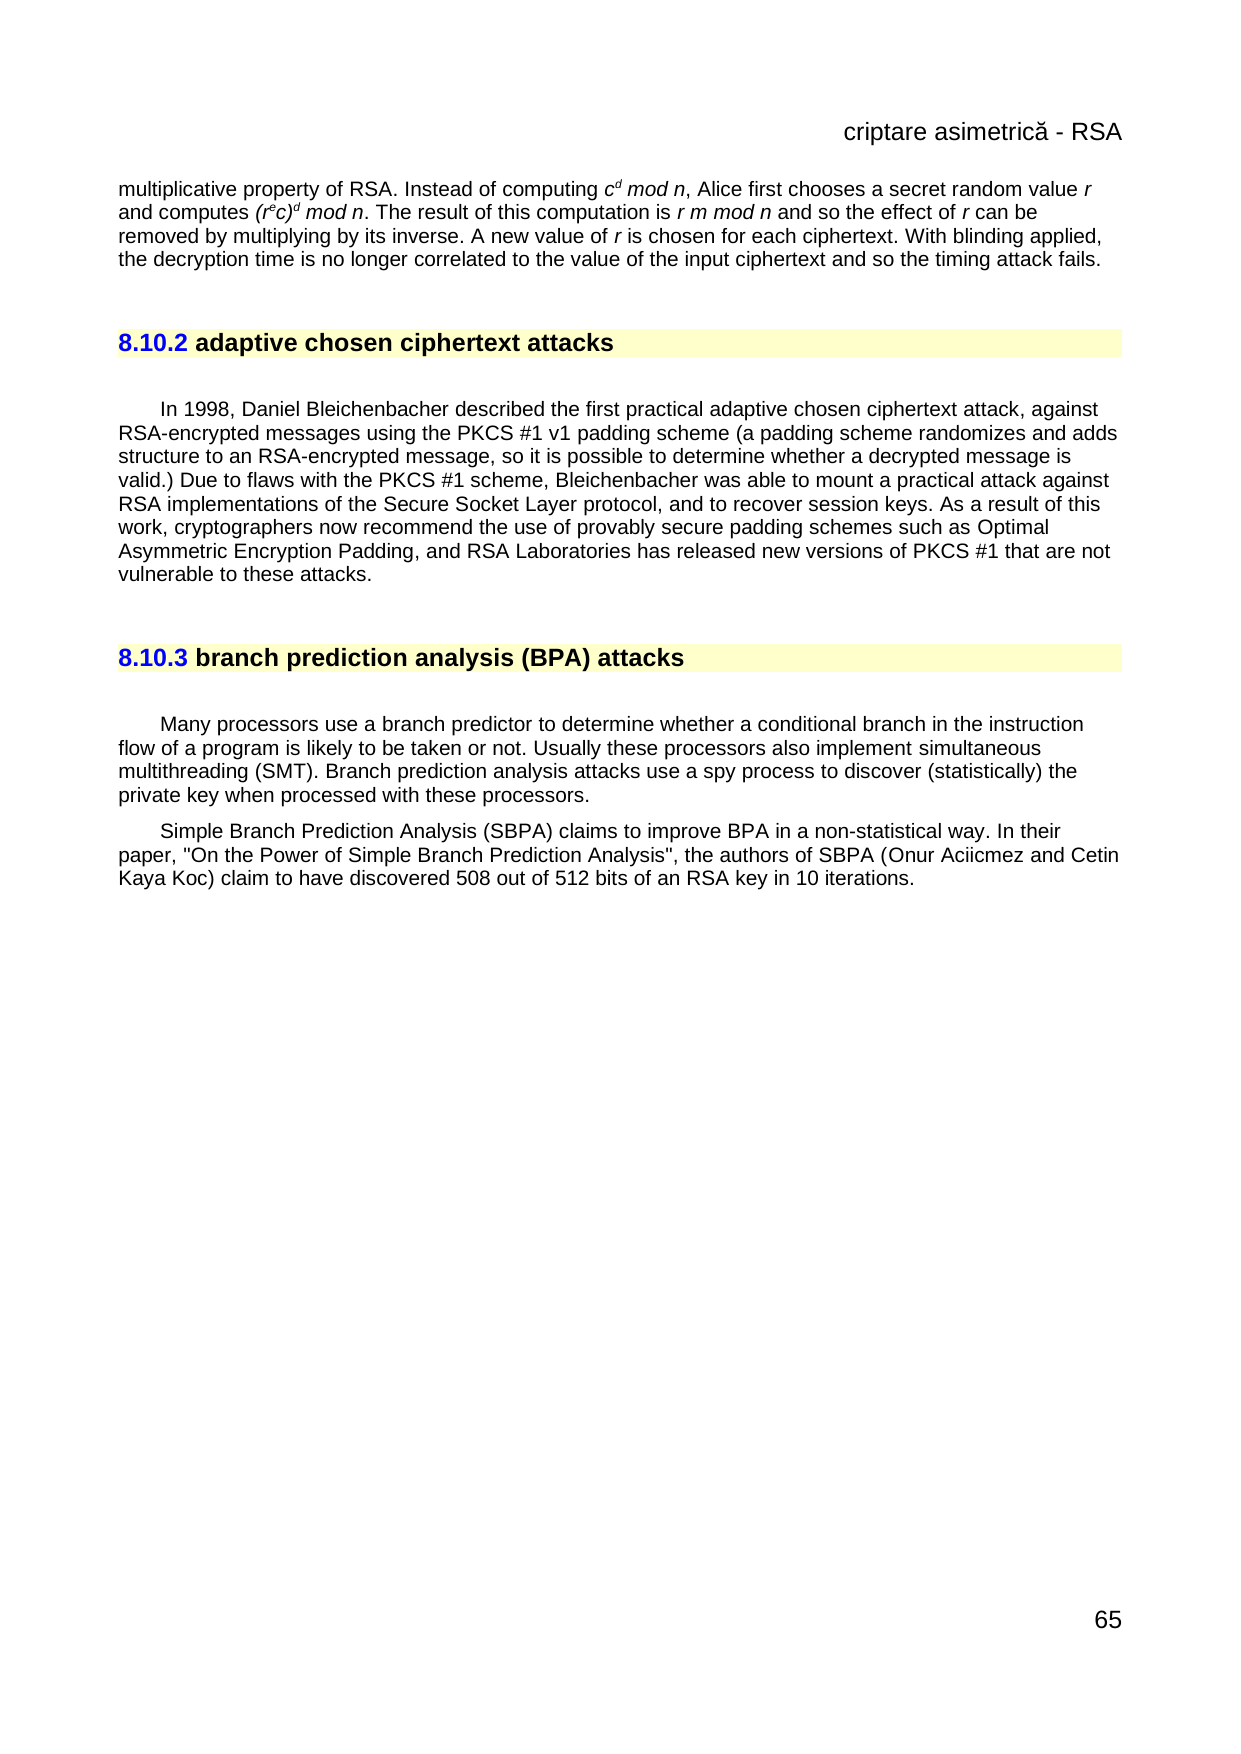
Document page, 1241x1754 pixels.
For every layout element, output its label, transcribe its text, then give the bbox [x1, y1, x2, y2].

text multiplicative property of RSA. Instead of computing cd mod n, Alice first chooses a secret random value r and computes (rec)d mod n. The result of this computation is r m mod n and so the effect of r can be removed by multiplying by its inverse. A new value of r is chosen for each ciphertext. With blinding applied, the decryption time is no longer correlated to the value of the input ciphertext and so the timing attack fails. [118, 177, 1122, 271]
subtitle branch prediction analysis (BPA) attacks [118, 644, 1122, 672]
text Simple Branch Prediction Analysis (SBPA) claims to improve BPA in a non-statistical way. In their paper, "On the Power of Simple Branch Prediction Analysis", the authors of SBPA (Onur Aciicmez and Cetin Kaya Koc) claim to have discovered 508 out of 512 bits of an RSA key in 10 iterations. [118, 819, 1122, 890]
text Many processors use a branch predictor to determine whether a conditional branch in the instruction flow of a program is likely to be taken or not. Usually these processors also implement simultaneous multithreading (SMT). Branch prediction analysis attacks use a spy process to discover (statistically) the private key when processed with these processors. [118, 713, 1122, 807]
subtitle adaptive chosen ciphertext attacks [118, 329, 1122, 357]
text In 1998, Daniel Bleichenbacher described the first practical adaptive chosen ciphertext attack, against RSA-encrypted messages using the PKCS #1 v1 padding scheme (a padding scheme randomizes and adds structure to an RSA-encrypted message, so it is possible to determine whether a decrypted message is valid.) Due to flaws with the PKCS #1 scheme, Bleichenbacher was able to mount a practical attack against RSA implementations of the Secure Socket Layer protocol, and to recover session keys. As a result of this work, cryptographers now recommend the use of provably secure padding schemes such as Optimal Asymmetric Encryption Padding, and RSA Laboratories has released new versions of PKCS #1 that are not vulnerable to these attacks. [118, 398, 1122, 586]
